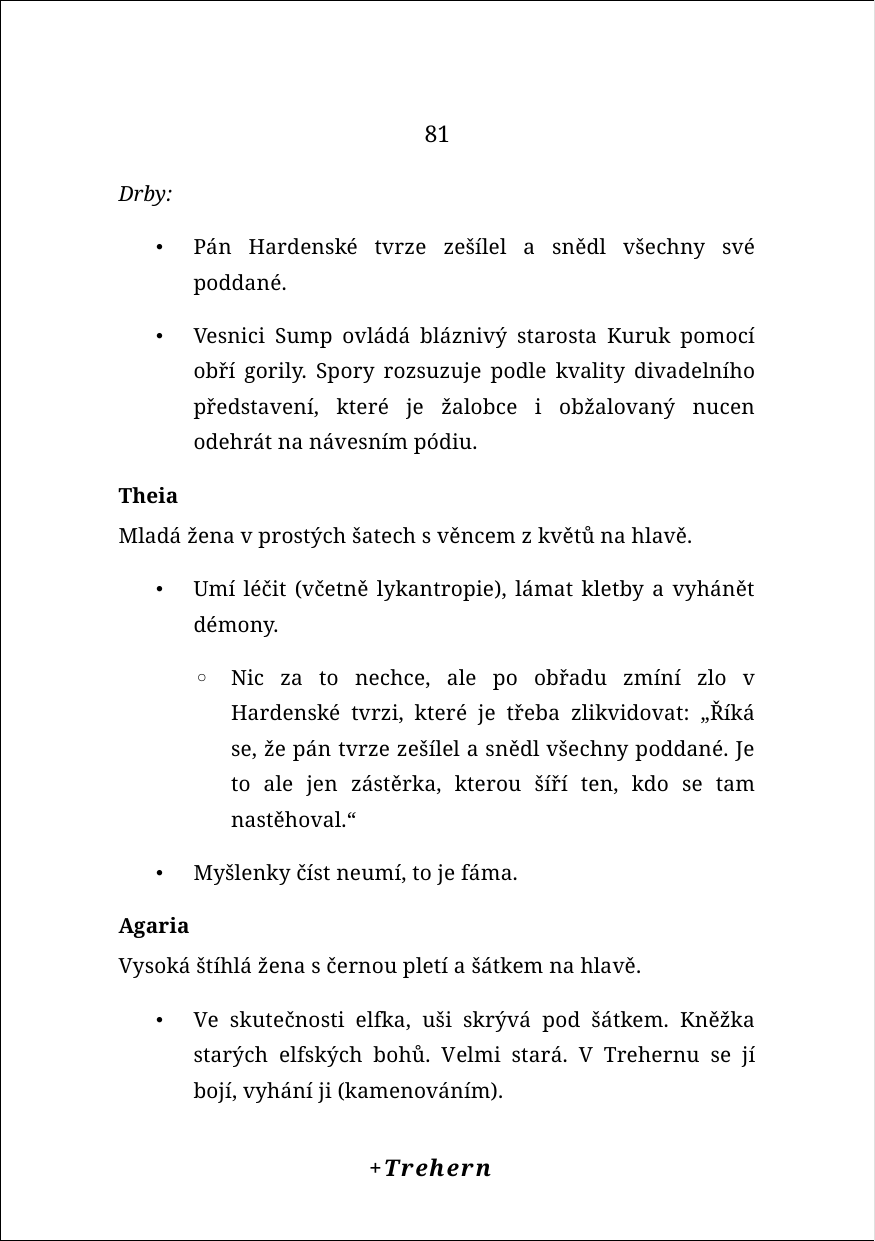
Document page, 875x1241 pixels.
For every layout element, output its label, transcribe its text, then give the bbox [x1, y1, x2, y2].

list Pán Hardenské tvrze zešílel a snědl všechny své poddané. [156, 232, 756, 296]
text Vysoká štíhlá žena s černou pletí a šátkem na hlavě. [118, 952, 756, 980]
subtitle Theia [118, 481, 756, 509]
list Nic za to nechce, ale po obřadu zmíní zlo v Hardenské tvrzi, které je třeba zlikvidovat: „Říká se, že pán tvrze zešílel a snědl všechny poddané. Je to ale jen zástěrka, kterou šíří ten, kdo se tam nastěhoval.“ [193, 663, 756, 833]
list Vesnici Sump ovládá bláznivý starosta Kuruk pomocí obří gorily. Spory rozsuzuje podle kvality divadelního představení, které je žalobce i obžalovaný nucen odehrát na návesním pódiu. [156, 321, 756, 456]
list Myšlenky číst neumí, to je fáma. [156, 858, 756, 887]
list Umí léčit (včetně lykantropie), lámat kletby a vyhánět démony. [156, 574, 756, 638]
subtitle Agaria [118, 911, 756, 940]
list Ve skutečnosti elfka, uši skrývá pod šátkem. Kněžka starých elfských bohů. Velmi stará. V Trehernu se jí bojí, vyhání ji (kamenováním). [156, 1005, 756, 1104]
text Drby: [118, 179, 756, 207]
text Mladá žena v prostých šatech s věncem z květů na hlavě. [118, 521, 756, 549]
